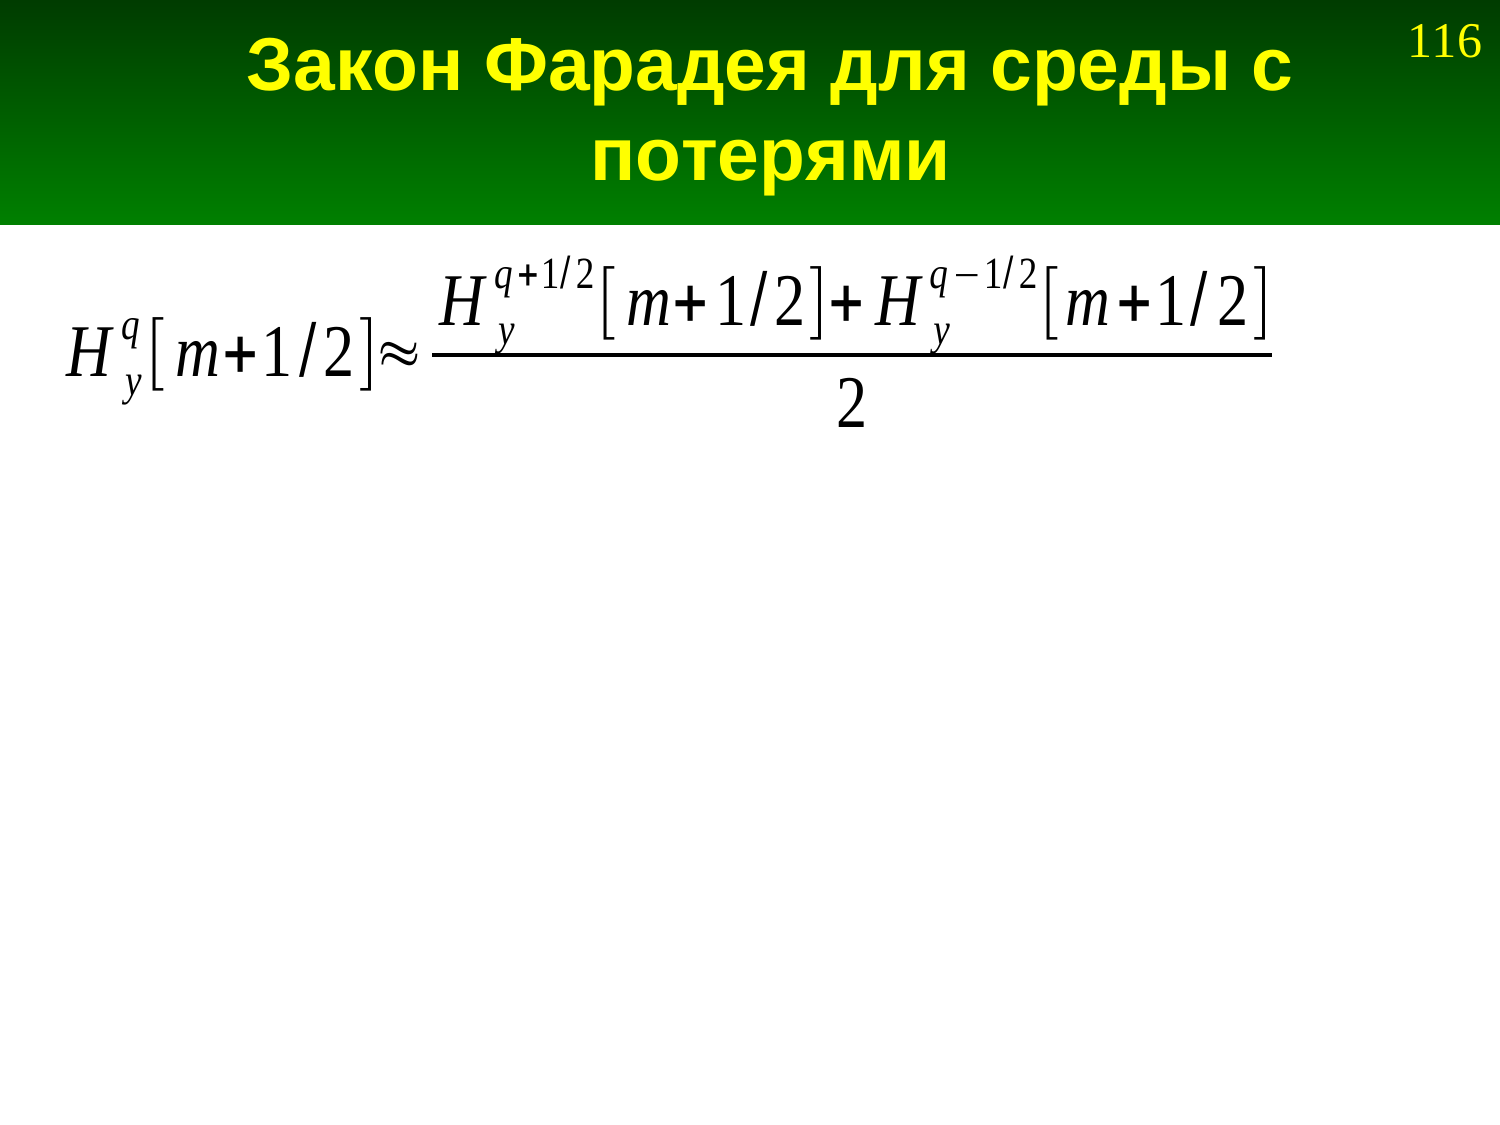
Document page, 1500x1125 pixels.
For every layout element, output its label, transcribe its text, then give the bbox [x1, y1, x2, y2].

chart [47, 246, 1289, 447]
title Закон Фарадея для среды с потерями [100, 7, 1441, 204]
